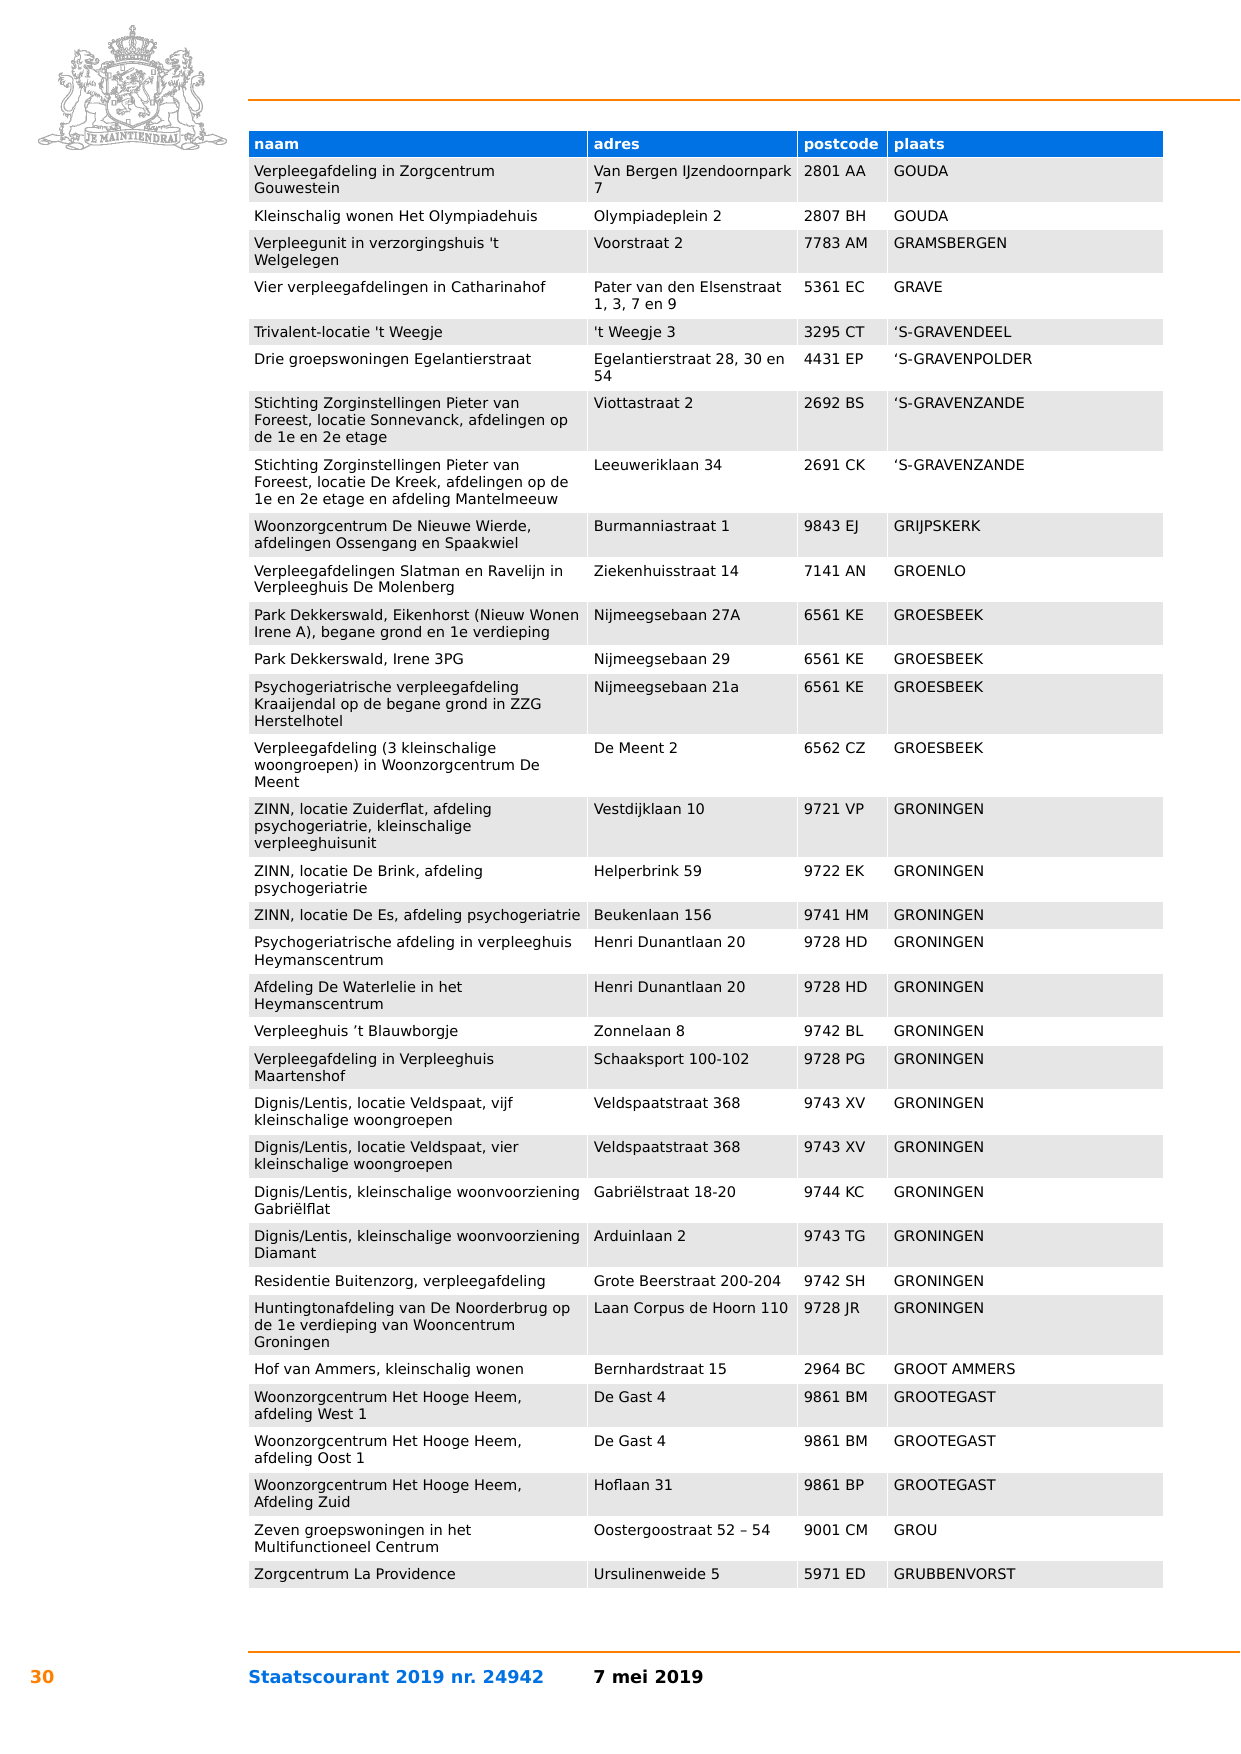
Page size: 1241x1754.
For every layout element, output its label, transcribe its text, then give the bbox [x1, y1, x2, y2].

table_cell Woonzorgcentrum De Nieuwe Wierde, afdelingen Ossengang en Spaakwiel [249, 513, 587, 557]
table_cell 2691 CK [798, 452, 887, 512]
table_cell Dignis/Lentis, kleinschalige woonvoorziening Diamant [249, 1223, 587, 1267]
table_cell GRONINGEN [888, 858, 1163, 901]
table_cell 9743 XV [798, 1090, 887, 1133]
table_cell Leeuweriklaan 34 [588, 452, 797, 512]
table_header postcode [798, 131, 887, 157]
table_cell Psychogeriatrische verpleegafdeling Kraaijendal op de begane grond in ZZG Herstelhotel [249, 674, 587, 734]
table_cell Laan Corpus de Hoorn 110 [588, 1295, 797, 1355]
table_cell ‘S-GRAVENZANDE [888, 391, 1163, 451]
picture [38, 25, 227, 150]
table_cell 2807 BH [798, 203, 887, 229]
table_cell 5361 EC [798, 275, 887, 318]
table_cell GRONINGEN [888, 902, 1163, 929]
table_cell GRAMSBERGEN [888, 230, 1163, 273]
table_cell Huntingtonafdeling van De Noorderbrug op de 1e verdieping van Wooncentrum Groningen [249, 1295, 587, 1355]
table_cell De Meent 2 [588, 735, 797, 796]
table_cell Olympiadeplein 2 [588, 203, 797, 229]
table_cell 9743 TG [798, 1223, 887, 1267]
table_cell Woonzorgcentrum Het Hooge Heem, Afdeling Zuid [249, 1473, 587, 1516]
table_cell Verpleegafdeling in Zorgcentrum Gouwestein [249, 158, 587, 202]
table_cell Veldspaatstraat 368 [588, 1135, 797, 1178]
table_cell 3295 CT [798, 319, 887, 345]
table_cell Woonzorgcentrum Het Hooge Heem, afdeling Oost 1 [249, 1428, 587, 1472]
table_cell 9861 BP [798, 1473, 887, 1516]
table_cell Verpleegafdeling (3 kleinschalige woongroepen) in Woonzorgcentrum De Meent [249, 735, 587, 796]
table_cell 2801 AA [798, 158, 887, 202]
table_cell Dignis/Lentis, kleinschalige woonvoorziening Gabriëlflat [249, 1179, 587, 1222]
table_cell Psychogeriatrische afdeling in verpleeghuis Heymanscentrum [249, 930, 587, 973]
table_cell ZINN, locatie Zuiderflat, afdeling psychogeriatrie, kleinschalige verpleeghuisunit [249, 797, 587, 857]
table_cell Viottastraat 2 [588, 391, 797, 451]
table_cell De Gast 4 [588, 1384, 797, 1427]
table_cell GRONINGEN [888, 1135, 1163, 1178]
table_cell Kleinschalig wonen Het Olympiadehuis [249, 203, 587, 229]
table_cell 7141 AN [798, 558, 887, 601]
table_cell GROESBEEK [888, 602, 1163, 645]
table_cell GRONINGEN [888, 1019, 1163, 1045]
table_cell 9728 HD [798, 930, 887, 973]
table_cell 9721 VP [798, 797, 887, 857]
table_cell GRONINGEN [888, 1179, 1163, 1222]
table_cell 6561 KE [798, 602, 887, 645]
table_cell Verpleegafdeling in Verpleeghuis Maartenshof [249, 1046, 587, 1089]
table_cell 9728 HD [798, 974, 887, 1017]
table_cell ZINN, locatie De Brink, afdeling psychogeriatrie [249, 858, 587, 901]
table_cell Stichting Zorginstellingen Pieter van Foreest, locatie De Kreek, afdelingen op de 1e en 2e etage en afdeling Mantelmeeuw [249, 452, 587, 512]
table_cell 9722 EK [798, 858, 887, 901]
table_cell Nijmeegsebaan 27A [588, 602, 797, 645]
table_cell 9742 BL [798, 1019, 887, 1045]
table_cell GOUDA [888, 203, 1163, 229]
table_cell 9728 PG [798, 1046, 887, 1089]
table_cell ZINN, locatie De Es, afdeling psychogeriatrie [249, 902, 587, 929]
table_cell Park Dekkerswald, Eikenhorst (Nieuw Wonen Irene A), begane grond en 1e verdieping [249, 602, 587, 645]
table_cell GRONINGEN [888, 797, 1163, 857]
table_cell Ursulinenweide 5 [588, 1561, 797, 1588]
table_cell De Gast 4 [588, 1428, 797, 1472]
table_cell Verpleegafdelingen Slatman en Ravelijn in Verpleeghuis De Molenberg [249, 558, 587, 601]
table_cell Dignis/Lentis, locatie Veldspaat, vier kleinschalige woongroepen [249, 1135, 587, 1178]
table_cell GRONINGEN [888, 974, 1163, 1017]
table_cell Verpleegunit in verzorgingshuis 't Welgelegen [249, 230, 587, 273]
table_cell 9001 CM [798, 1517, 887, 1560]
table_cell GROOTEGAST [888, 1384, 1163, 1427]
table_cell Vier verpleegafdelingen in Catharinahof [249, 275, 587, 318]
table_cell GROESBEEK [888, 735, 1163, 796]
table_cell GROU [888, 1517, 1163, 1560]
table_cell Zeven groepswoningen in het Multifunctioneel Centrum [249, 1517, 587, 1560]
table_cell 2692 BS [798, 391, 887, 451]
table_header plaats [888, 131, 1163, 157]
table_cell Helperbrink 59 [588, 858, 797, 901]
table_cell GROOTEGAST [888, 1428, 1163, 1472]
table_cell GRONINGEN [888, 1046, 1163, 1089]
table_cell GROENLO [888, 558, 1163, 601]
table_cell Zonnelaan 8 [588, 1019, 797, 1045]
table_cell 6562 CZ [798, 735, 887, 796]
table_cell GRONINGEN [888, 1268, 1163, 1294]
table_cell Vestdijklaan 10 [588, 797, 797, 857]
table_cell Park Dekkerswald, Irene 3PG [249, 646, 587, 673]
table_cell 9741 HM [798, 902, 887, 929]
table_cell Stichting Zorginstellingen Pieter van Foreest, locatie Sonnevanck, afdelingen op de 1e en 2e etage [249, 391, 587, 451]
table_cell Bernhardstraat 15 [588, 1356, 797, 1383]
table_cell Schaaksport 100-102 [588, 1046, 797, 1089]
table_cell GROOTEGAST [888, 1473, 1163, 1516]
table_cell GRUBBENVORST [888, 1561, 1163, 1588]
table_cell 6561 KE [798, 646, 887, 673]
table_cell Henri Dunantlaan 20 [588, 974, 797, 1017]
table_cell Veldspaatstraat 368 [588, 1090, 797, 1133]
table_cell Ziekenhuisstraat 14 [588, 558, 797, 601]
table_cell Afdeling De Waterlelie in het Heymanscentrum [249, 974, 587, 1017]
table_cell 9742 SH [798, 1268, 887, 1294]
table_cell Van Bergen IJzendoornpark 7 [588, 158, 797, 202]
table_cell 2964 BC [798, 1356, 887, 1383]
table_cell Hof van Ammers, kleinschalig wonen [249, 1356, 587, 1383]
table_cell ‘S-GRAVENDEEL [888, 319, 1163, 345]
table_cell GRONINGEN [888, 930, 1163, 973]
table_cell Woonzorgcentrum Het Hooge Heem, afdeling West 1 [249, 1384, 587, 1427]
table_cell GOUDA [888, 158, 1163, 202]
table_cell Drie groepswoningen Egelantierstraat [249, 346, 587, 389]
table_cell GRONINGEN [888, 1090, 1163, 1133]
table_cell Voorstraat 2 [588, 230, 797, 273]
table_cell 9861 BM [798, 1428, 887, 1472]
table_cell Gabriëlstraat 18-20 [588, 1179, 797, 1222]
table_cell Nijmeegsebaan 29 [588, 646, 797, 673]
table_cell Grote Beerstraat 200-204 [588, 1268, 797, 1294]
table_cell GRONINGEN [888, 1223, 1163, 1267]
table_cell GRIJPSKERK [888, 513, 1163, 557]
table_cell 9728 JR [798, 1295, 887, 1355]
table_cell 6561 KE [798, 674, 887, 734]
table_cell Arduinlaan 2 [588, 1223, 797, 1267]
table_cell Dignis/Lentis, locatie Veldspaat, vijf kleinschalige woongroepen [249, 1090, 587, 1133]
table_cell Pater van den Elsenstraat 1, 3, 7 en 9 [588, 275, 797, 318]
table_cell Hoflaan 31 [588, 1473, 797, 1516]
table_cell 9861 BM [798, 1384, 887, 1427]
table_cell 9843 EJ [798, 513, 887, 557]
table_cell ‘S-GRAVENPOLDER [888, 346, 1163, 389]
table_cell Zorgcentrum La Providence [249, 1561, 587, 1588]
table_cell Henri Dunantlaan 20 [588, 930, 797, 973]
table_cell Nijmeegsebaan 21a [588, 674, 797, 734]
table_cell 9743 XV [798, 1135, 887, 1178]
table_cell 't Weegje 3 [588, 319, 797, 345]
table_header adres [588, 131, 797, 157]
table_header naam [249, 131, 587, 157]
table_cell Burmanniastraat 1 [588, 513, 797, 557]
table_cell 7783 AM [798, 230, 887, 273]
table_cell 4431 EP [798, 346, 887, 389]
table_cell GRONINGEN [888, 1295, 1163, 1355]
table_cell GROOT AMMERS [888, 1356, 1163, 1383]
table_cell Residentie Buitenzorg, verpleegafdeling [249, 1268, 587, 1294]
table_cell ‘S-GRAVENZANDE [888, 452, 1163, 512]
table_cell GRAVE [888, 275, 1163, 318]
table_cell GROESBEEK [888, 674, 1163, 734]
table_cell GROESBEEK [888, 646, 1163, 673]
table_cell Verpleeghuis ’t Blauwborgje [249, 1019, 587, 1045]
table_cell 5971 ED [798, 1561, 887, 1588]
table_cell 9744 KC [798, 1179, 887, 1222]
table_cell Trivalent-locatie 't Weegje [249, 319, 587, 345]
table_cell Egelantierstraat 28, 30 en 54 [588, 346, 797, 389]
table_cell Beukenlaan 156 [588, 902, 797, 929]
table_cell Oostergoostraat 52 – 54 [588, 1517, 797, 1560]
